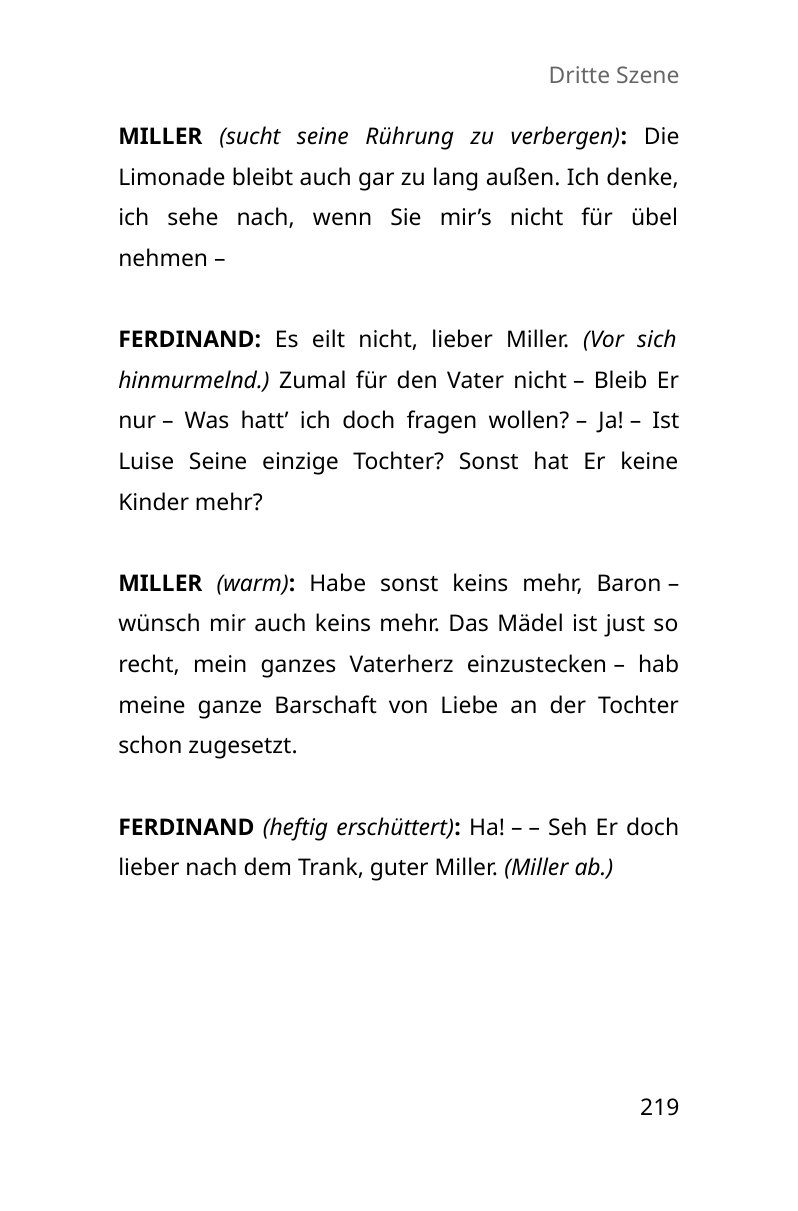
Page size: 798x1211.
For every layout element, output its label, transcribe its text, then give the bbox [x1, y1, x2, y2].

text MILLER (sucht seine Rührung zu verbergen): Die Limonade bleibt auch gar zu lang außen. Ich denke, ich sehe nach, wenn Sie mir’s nicht für übel nehmen – [118, 120, 679, 273]
text MILLER (warm): Habe sonst keins mehr, Baron – wünsch mir auch keins mehr. Das Mädel ist just so recht, mein ganzes Vaterherz einzustecken – hab meine ganze Barschaft von Liebe an der Tochter schon zugesetzt. [118, 538, 679, 760]
text FERDINAND: Es eilt nicht, lieber Miller. (Vor sich hinmurmelnd.) Zumal für den Vater nicht – Bleib Er nur – Was hatt’ ich doch fragen wollen? – Ja! – Ist Luise Seine einzige Tochter? Sonst hat Er keine Kinder mehr? [118, 294, 679, 517]
text FERDINAND (heftig erschüttert): Ha! – – Seh Er doch lieber nach dem Trank, guter Miller. (Miller ab.) [118, 782, 679, 882]
